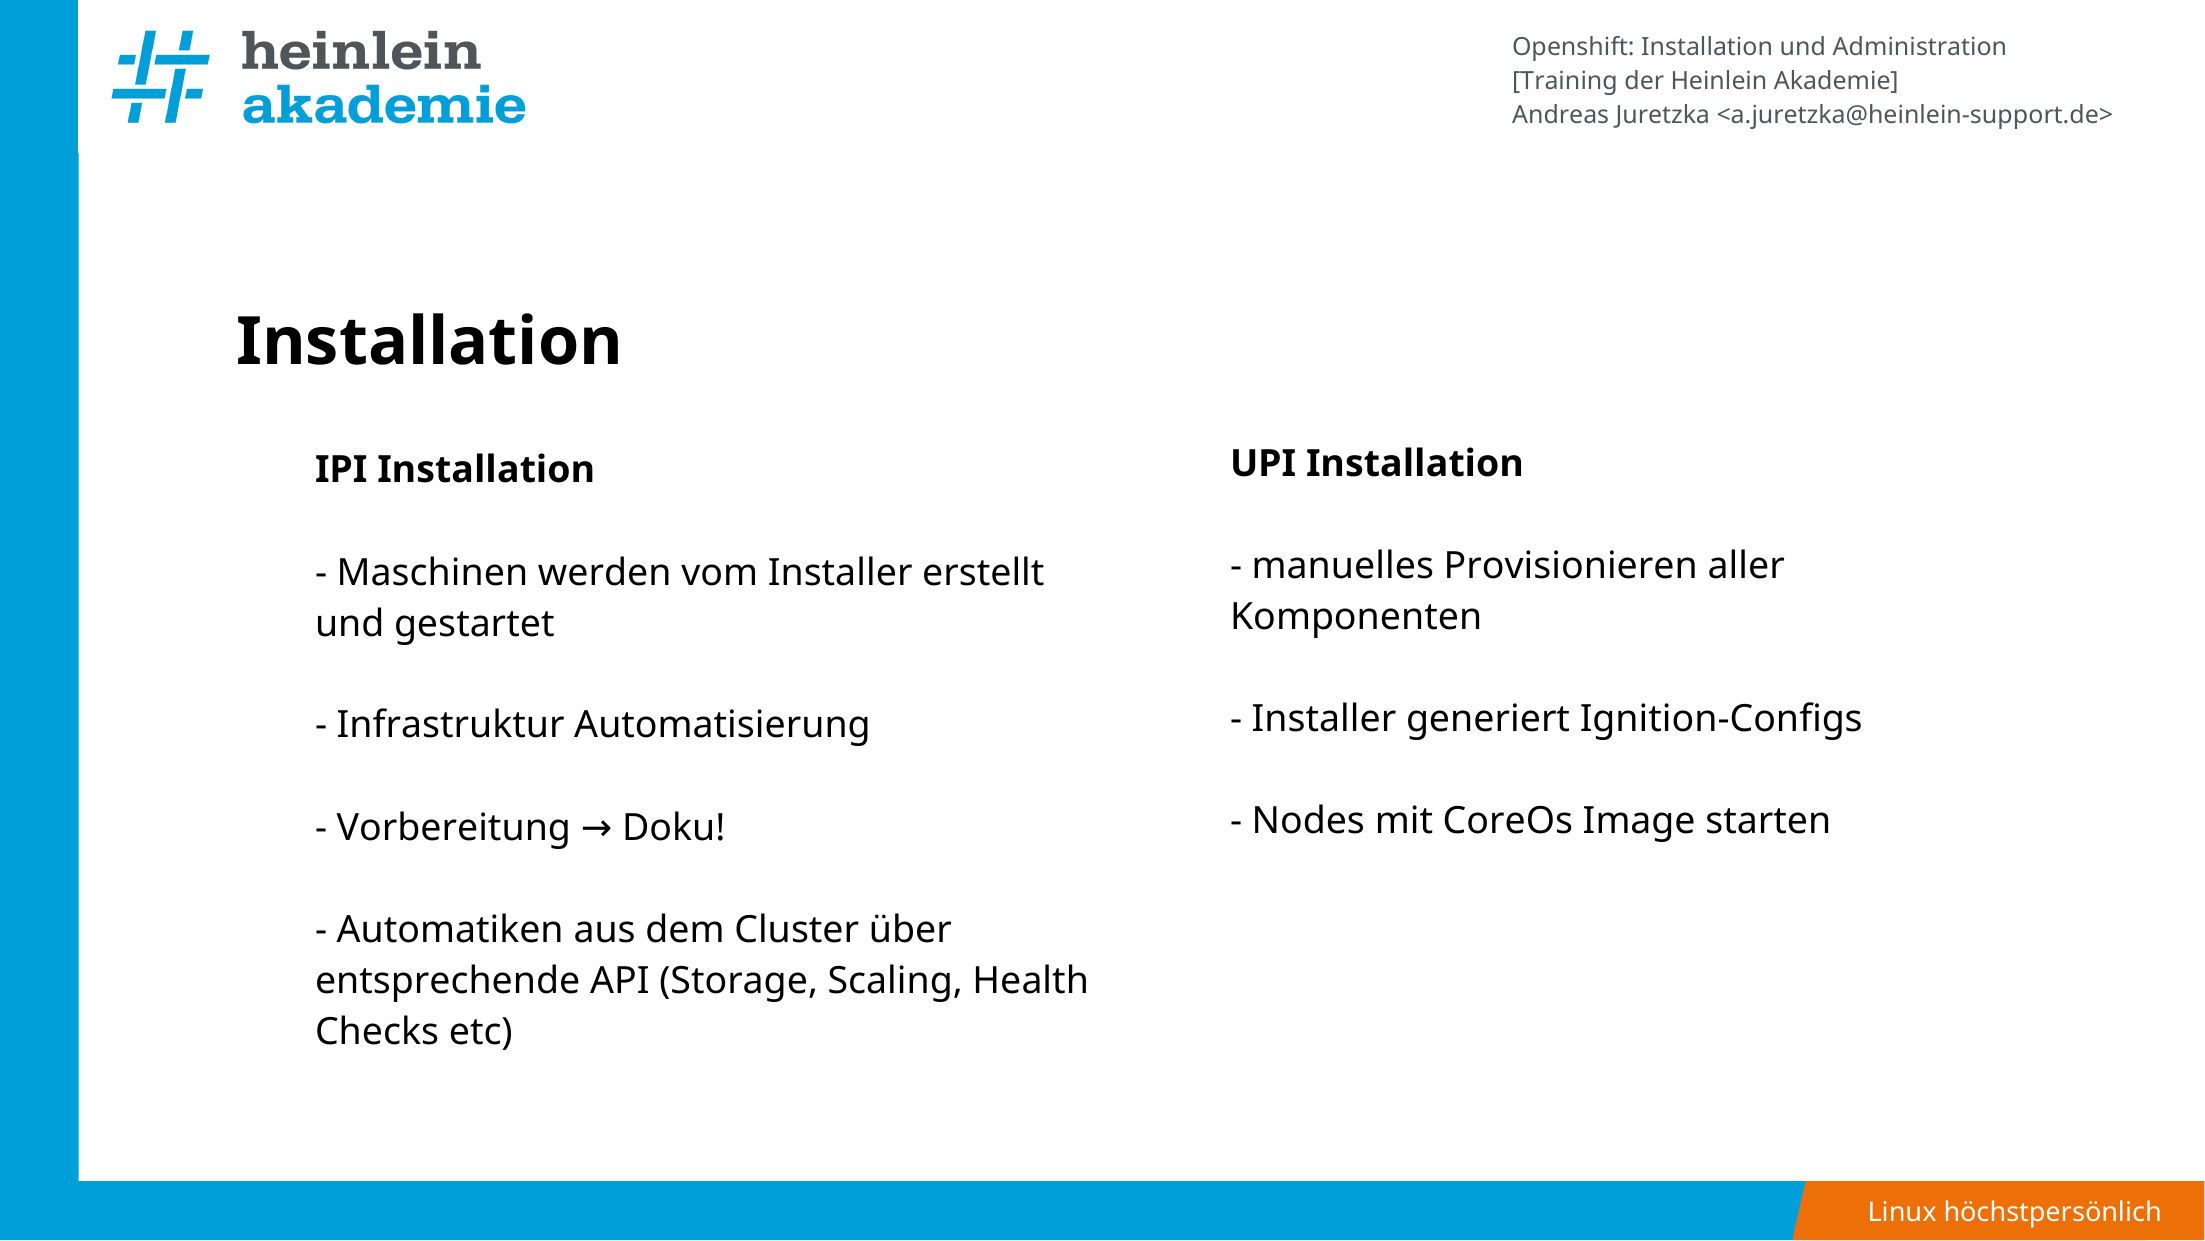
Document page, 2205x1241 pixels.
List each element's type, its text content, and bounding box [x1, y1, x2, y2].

list IPI Installation - Maschinen werden vom Installer erstellt und gestartet - Infrastruktur Automatisierung - Vorbereitung → Doku! - Automatiken aus dem Cluster über entsprechende API (Storage, Scaling, Health Checks etc) [244, 442, 1124, 1227]
list UPI Installation - manuelles Provisionieren aller Komponenten - Installer generiert Ignition-Configs - Nodes mit CoreOs Image starten [1159, 436, 2039, 1152]
title Installation [236, 248, 1979, 384]
picture [79, 0, 558, 153]
